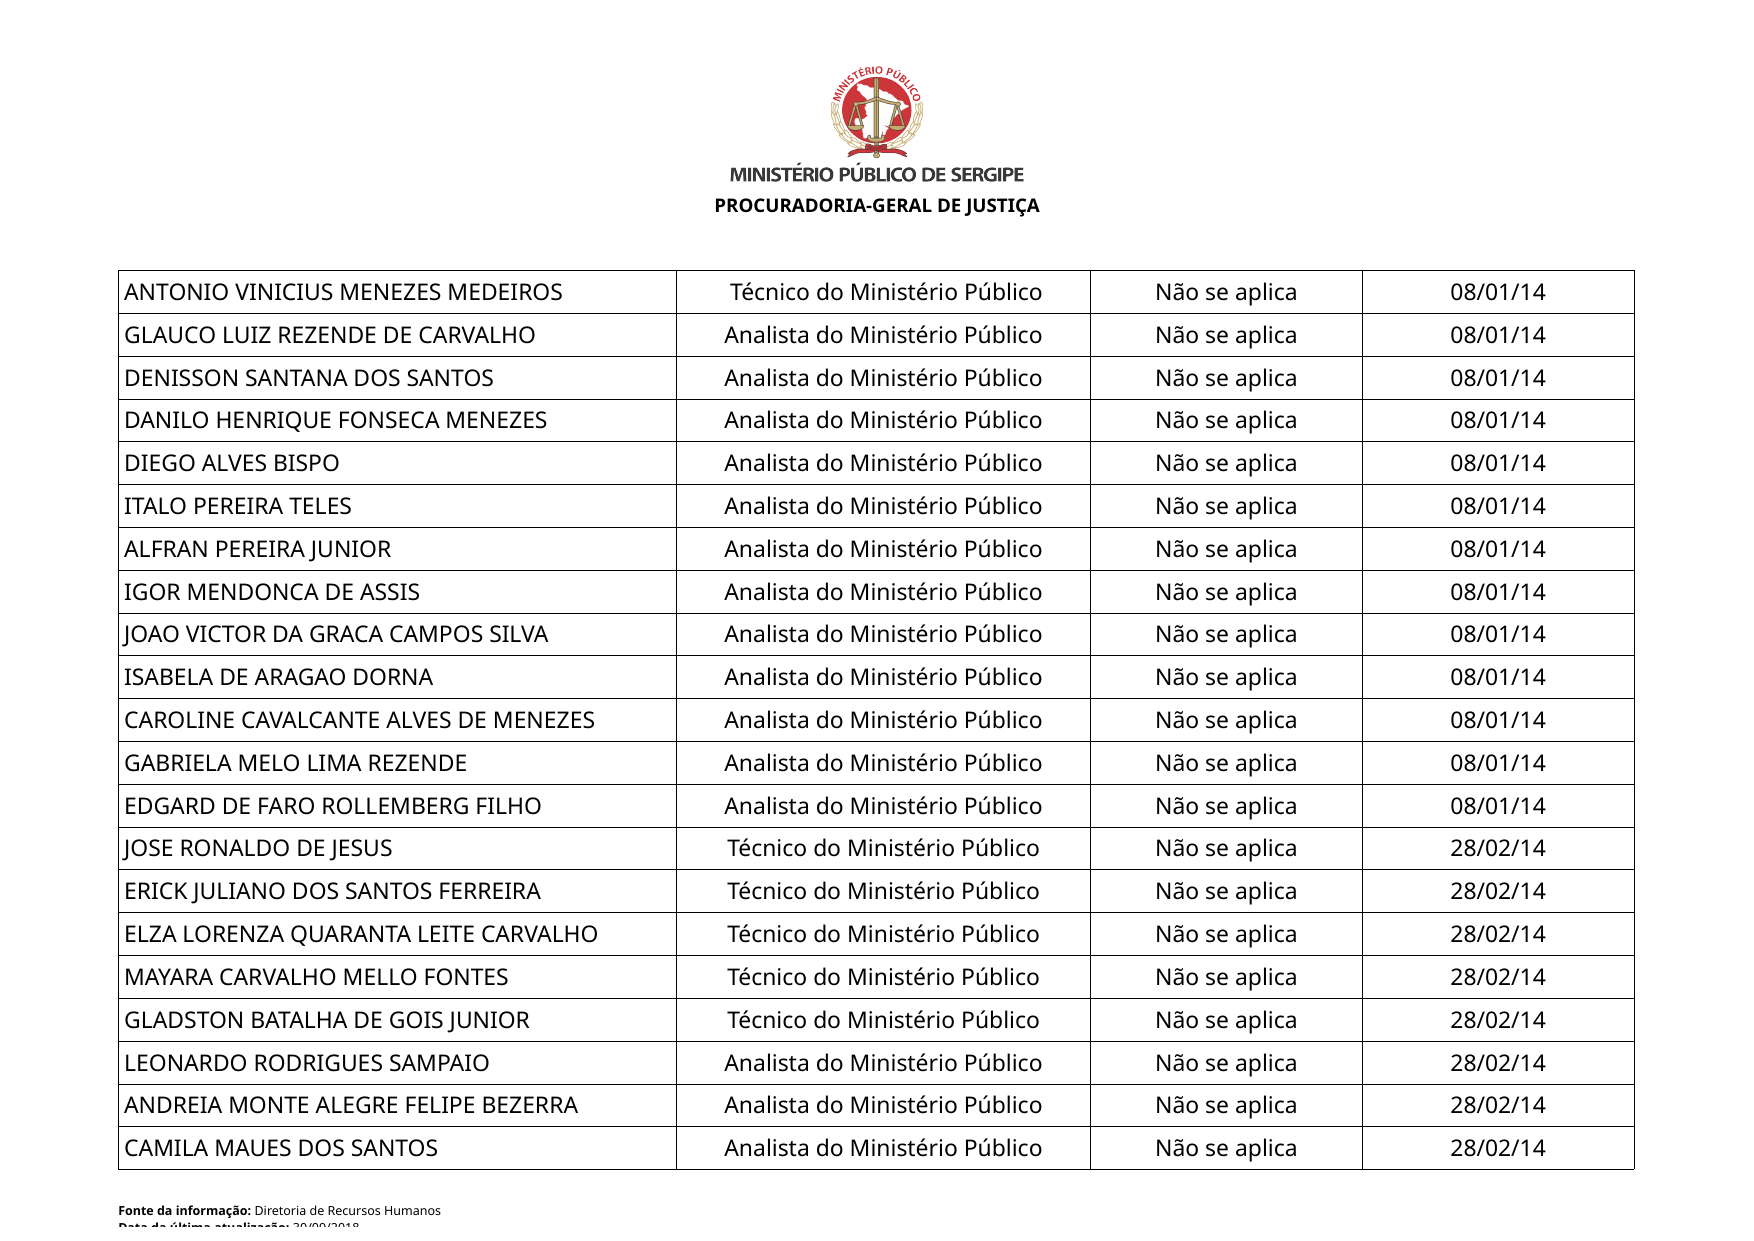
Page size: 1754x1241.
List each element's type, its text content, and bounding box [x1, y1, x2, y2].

table_cell Não se aplica [1091, 571, 1362, 612]
table_cell JOAO VICTOR DA GRACA CAMPOS SILVA [119, 614, 676, 655]
table_cell EDGARD DE FARO ROLLEMBERG FILHO [119, 785, 676, 827]
table_cell Não se aplica [1091, 357, 1362, 398]
table_cell Analista do Ministério Público [677, 357, 1090, 398]
table_cell CAROLINE CAVALCANTE ALVES DE MENEZES [119, 699, 676, 741]
table_cell 08/01/14 [1363, 357, 1634, 398]
table_cell Analista do Ministério Público [677, 1085, 1090, 1126]
table_cell Não se aplica [1091, 528, 1362, 570]
table_cell Não se aplica [1091, 742, 1362, 784]
table_cell Analista do Ministério Público [677, 656, 1090, 698]
table_cell 08/01/14 [1363, 528, 1634, 570]
table_cell Não se aplica [1091, 1127, 1362, 1169]
table_cell Não se aplica [1091, 913, 1362, 955]
table_cell ELZA LORENZA QUARANTA LEITE CARVALHO [119, 913, 676, 955]
table_cell Analista do Ministério Público [677, 528, 1090, 570]
table_cell ANDREIA MONTE ALEGRE FELIPE BEZERRA [119, 1085, 676, 1126]
table_cell Analista do Ministério Público [677, 314, 1090, 356]
table_cell Não se aplica [1091, 785, 1362, 827]
table_cell Analista do Ministério Público [677, 1127, 1090, 1169]
table_cell 08/01/14 [1363, 442, 1634, 484]
table_cell Analista do Ministério Público [677, 571, 1090, 612]
table_cell 28/02/14 [1363, 1085, 1634, 1126]
table_cell 28/02/14 [1363, 870, 1634, 912]
table_cell Não se aplica [1091, 956, 1362, 998]
table_cell DENISSON SANTANA DOS SANTOS [119, 357, 676, 398]
table_cell GLADSTON BATALHA DE GOIS JUNIOR [119, 999, 676, 1041]
table_cell Analista do Ministério Público [677, 1042, 1090, 1083]
table_cell Analista do Ministério Público [677, 614, 1090, 655]
table_cell 28/02/14 [1363, 999, 1634, 1041]
table_cell 08/01/14 [1363, 656, 1634, 698]
table_cell Analista do Ministério Público [677, 699, 1090, 741]
table_cell 08/01/14 [1363, 271, 1634, 313]
table_cell JOSE RONALDO DE JESUS [119, 828, 676, 869]
table_cell Técnico do Ministério Público [677, 999, 1090, 1041]
table_cell Não se aplica [1091, 1042, 1362, 1083]
table_cell Técnico do Ministério Público [677, 828, 1090, 869]
table_cell 08/01/14 [1363, 571, 1634, 612]
table_cell 08/01/14 [1363, 614, 1634, 655]
table_cell 28/02/14 [1363, 1042, 1634, 1083]
table_cell Analista do Ministério Público [677, 400, 1090, 441]
table_cell Técnico do Ministério Público [677, 956, 1090, 998]
table_cell 08/01/14 [1363, 314, 1634, 356]
table_cell LEONARDO RODRIGUES SAMPAIO [119, 1042, 676, 1083]
table_cell ITALO PEREIRA TELES [119, 485, 676, 527]
table_cell CAMILA MAUES DOS SANTOS [119, 1127, 676, 1169]
table_cell Não se aplica [1091, 485, 1362, 527]
table_cell Não se aplica [1091, 699, 1362, 741]
table_cell DANILO HENRIQUE FONSECA MENEZES [119, 400, 676, 441]
table_cell 08/01/14 [1363, 400, 1634, 441]
table_cell Analista do Ministério Público [677, 742, 1090, 784]
table_cell 28/02/14 [1363, 913, 1634, 955]
table_cell Analista do Ministério Público [677, 485, 1090, 527]
table_cell ISABELA DE ARAGAO DORNA [119, 656, 676, 698]
table_cell Técnico do Ministério Público [677, 870, 1090, 912]
table_cell 08/01/14 [1363, 699, 1634, 741]
table_cell 28/02/14 [1363, 956, 1634, 998]
picture [730, 66, 1024, 185]
table_cell ALFRAN PEREIRA JUNIOR [119, 528, 676, 570]
table_cell Não se aplica [1091, 442, 1362, 484]
table_cell MAYARA CARVALHO MELLO FONTES [119, 956, 676, 998]
table_cell ANTONIO VINICIUS MENEZES MEDEIROS [119, 271, 676, 313]
table_cell Técnico do Ministério Público [677, 271, 1090, 313]
table_cell Não se aplica [1091, 1085, 1362, 1126]
table_cell Não se aplica [1091, 271, 1362, 313]
table_cell Não se aplica [1091, 400, 1362, 441]
table_cell GLAUCO LUIZ REZENDE DE CARVALHO [119, 314, 676, 356]
table_cell 08/01/14 [1363, 785, 1634, 827]
table_cell ERICK JULIANO DOS SANTOS FERREIRA [119, 870, 676, 912]
table_cell Não se aplica [1091, 999, 1362, 1041]
table_cell Não se aplica [1091, 656, 1362, 698]
table_cell DIEGO ALVES BISPO [119, 442, 676, 484]
table_cell Analista do Ministério Público [677, 785, 1090, 827]
table_cell IGOR MENDONCA DE ASSIS [119, 571, 676, 612]
table_cell Não se aplica [1091, 870, 1362, 912]
table_cell 28/02/14 [1363, 1127, 1634, 1169]
table_cell Técnico do Ministério Público [677, 913, 1090, 955]
table_cell 08/01/14 [1363, 742, 1634, 784]
table_cell Não se aplica [1091, 828, 1362, 869]
table_cell Não se aplica [1091, 614, 1362, 655]
table_cell Não se aplica [1091, 314, 1362, 356]
table_cell Analista do Ministério Público [677, 442, 1090, 484]
table_cell 08/01/14 [1363, 485, 1634, 527]
table_cell GABRIELA MELO LIMA REZENDE [119, 742, 676, 784]
table_cell 28/02/14 [1363, 828, 1634, 869]
